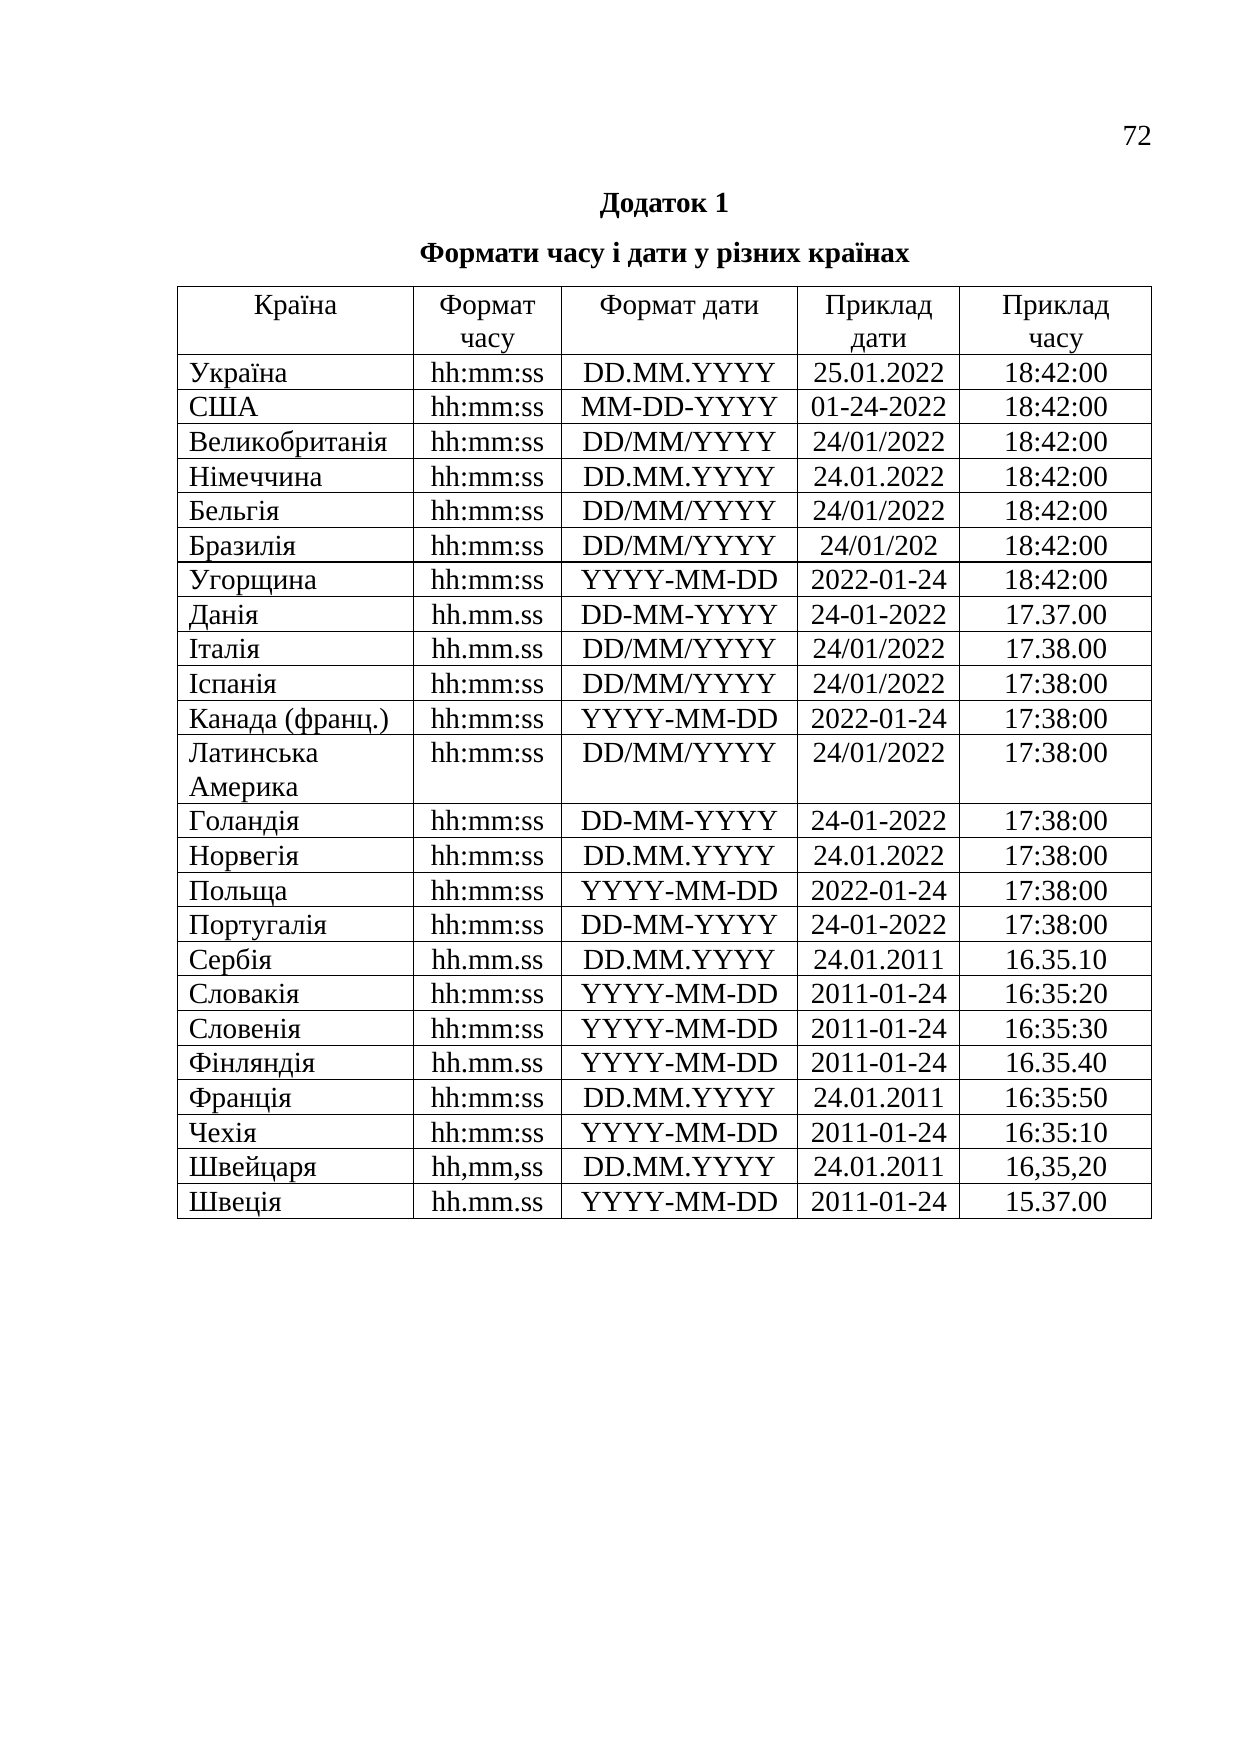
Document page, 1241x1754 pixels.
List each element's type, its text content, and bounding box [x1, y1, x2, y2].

table_cell Угорщина [178, 563, 413, 596]
table_cell 01-24-2022 [798, 390, 959, 423]
table_cell Італія [178, 632, 413, 665]
table_cell 17.38.00 [960, 632, 1151, 665]
table_cell Португалія [178, 907, 413, 941]
table_cell DD.MM.YYYY [562, 355, 797, 388]
table_cell Норвегія [178, 838, 413, 872]
table_cell hh:mm:ss [414, 907, 561, 941]
table_header Приклад часу [960, 287, 1151, 354]
table_cell 17:38:00 [960, 666, 1151, 700]
table_cell 17.37.00 [960, 597, 1151, 631]
table_cell 24/01/2022 [798, 632, 959, 665]
table_cell YYYY-MM-DD [562, 563, 797, 596]
table_cell hh.mm.ss [414, 597, 561, 631]
table_cell hh:mm:ss [414, 1011, 561, 1044]
table_cell 24.01.2022 [798, 459, 959, 492]
table_cell DD/MM/YYYY [562, 666, 797, 700]
table_cell 17:38:00 [960, 873, 1151, 906]
table_cell YYYY-MM-DD [562, 1011, 797, 1044]
table_cell DD-MM-YYYY [562, 804, 797, 837]
table_cell 24.01.2011 [798, 1149, 959, 1183]
table_cell hh.mm.ss [414, 942, 561, 975]
table_cell Великобританія [178, 424, 413, 458]
table_cell 24-01-2022 [798, 804, 959, 837]
table_cell Словакія [178, 976, 413, 1010]
table_cell 16:35:10 [960, 1115, 1151, 1148]
table_cell hh:mm:ss [414, 390, 561, 423]
table_cell MM-DD-YYYY [562, 390, 797, 423]
table_cell hh.mm.ss [414, 1184, 561, 1217]
table_cell Бельгія [178, 493, 413, 527]
table_header Країна [178, 287, 413, 354]
table_cell 2011-01-24 [798, 1115, 959, 1148]
table_cell 2011-01-24 [798, 1184, 959, 1217]
table_cell 18:42:00 [960, 563, 1151, 596]
table_cell DD/MM/YYYY [562, 424, 797, 458]
table_cell Сербія [178, 942, 413, 975]
subtitle Формати часу і дати у різних країнах [177, 236, 1152, 269]
table_cell 18:42:00 [960, 459, 1151, 492]
table_cell YYYY-MM-DD [562, 1046, 797, 1079]
table_cell Франція [178, 1080, 413, 1114]
table_cell 15.37.00 [960, 1184, 1151, 1217]
table_cell Швеція [178, 1184, 413, 1217]
table_cell DD/MM/YYYY [562, 493, 797, 527]
table_cell hh:mm:ss [414, 459, 561, 492]
table_header Формат дати [562, 287, 797, 354]
table_cell 24/01/2022 [798, 424, 959, 458]
table_cell YYYY-MM-DD [562, 1115, 797, 1148]
table_cell hh,mm,ss [414, 1149, 561, 1183]
table_cell hh:mm:ss [414, 838, 561, 872]
table_cell 24/01/202 [798, 528, 959, 561]
table_cell 24-01-2022 [798, 597, 959, 631]
table_cell 16,35,20 [960, 1149, 1151, 1183]
table_cell Іспанія [178, 666, 413, 700]
table_cell DD.MM.YYYY [562, 1080, 797, 1114]
table_cell DD.MM.YYYY [562, 838, 797, 872]
table_cell hh:mm:ss [414, 563, 561, 596]
table_cell Данія [178, 597, 413, 631]
table_cell 25.01.2022 [798, 355, 959, 388]
table_cell Голандія [178, 804, 413, 837]
table_cell hh:mm:ss [414, 424, 561, 458]
table_cell 16:35:20 [960, 976, 1151, 1010]
table_cell Бразилія [178, 528, 413, 561]
table_cell hh.mm.ss [414, 1046, 561, 1079]
table_cell 18:42:00 [960, 528, 1151, 561]
table_cell 17:38:00 [960, 735, 1151, 802]
table_cell 18:42:00 [960, 493, 1151, 527]
table_cell 24-01-2022 [798, 907, 959, 941]
table_cell hh:mm:ss [414, 735, 561, 802]
table_cell hh:mm:ss [414, 701, 561, 734]
table_cell 24/01/2022 [798, 735, 959, 802]
table_cell 16.35.40 [960, 1046, 1151, 1079]
table_cell DD.MM.YYYY [562, 942, 797, 975]
table_cell YYYY-MM-DD [562, 976, 797, 1010]
table_cell hh:mm:ss [414, 976, 561, 1010]
table_cell hh:mm:ss [414, 1080, 561, 1114]
table_cell Словенія [178, 1011, 413, 1044]
table_cell DD.MM.YYYY [562, 1149, 797, 1183]
table_cell 16:35:50 [960, 1080, 1151, 1114]
table_cell 2022-01-24 [798, 563, 959, 596]
table_cell YYYY-MM-DD [562, 701, 797, 734]
table_cell 24.01.2011 [798, 942, 959, 975]
table_cell 17:38:00 [960, 907, 1151, 941]
table_cell DD/MM/YYYY [562, 632, 797, 665]
table_cell hh:mm:ss [414, 873, 561, 906]
table_cell hh:mm:ss [414, 355, 561, 388]
table_cell 2011-01-24 [798, 976, 959, 1010]
table_cell hh:mm:ss [414, 1115, 561, 1148]
table_cell 2011-01-24 [798, 1011, 959, 1044]
table_cell YYYY-MM-DD [562, 873, 797, 906]
table_cell 24/01/2022 [798, 666, 959, 700]
table_cell 16.35.10 [960, 942, 1151, 975]
table_cell 24.01.2022 [798, 838, 959, 872]
table_cell hh:mm:ss [414, 493, 561, 527]
table_cell США [178, 390, 413, 423]
table_cell Латинська Америка [178, 735, 413, 802]
table_cell YYYY-MM-DD [562, 1184, 797, 1217]
table_cell hh:mm:ss [414, 528, 561, 561]
table_cell 2022-01-24 [798, 701, 959, 734]
table_cell Канада (франц.) [178, 701, 413, 734]
table_cell 18:42:00 [960, 390, 1151, 423]
table_cell Чехія [178, 1115, 413, 1148]
table_cell 18:42:00 [960, 355, 1151, 388]
table_cell 2022-01-24 [798, 873, 959, 906]
table_cell 24.01.2011 [798, 1080, 959, 1114]
table_cell Швейцаря [178, 1149, 413, 1183]
subtitle Додаток 1 [177, 185, 1152, 219]
table_cell Німеччина [178, 459, 413, 492]
table_cell 18:42:00 [960, 424, 1151, 458]
table_header Приклад дати [798, 287, 959, 354]
table_cell 2011-01-24 [798, 1046, 959, 1079]
table_cell 17:38:00 [960, 804, 1151, 837]
table_cell 17:38:00 [960, 838, 1151, 872]
table_cell DD-MM-YYYY [562, 907, 797, 941]
table_cell Фінляндія [178, 1046, 413, 1079]
table_cell Україна [178, 355, 413, 388]
table_cell 16:35:30 [960, 1011, 1151, 1044]
table_cell hh:mm:ss [414, 804, 561, 837]
table_cell 24/01/2022 [798, 493, 959, 527]
table_cell DD/MM/YYYY [562, 528, 797, 561]
table_cell DD-MM-YYYY [562, 597, 797, 631]
table_cell Польща [178, 873, 413, 906]
table_header Формат часу [414, 287, 561, 354]
table_cell hh.mm.ss [414, 632, 561, 665]
table_cell DD/MM/YYYY [562, 735, 797, 802]
table_cell DD.MM.YYYY [562, 459, 797, 492]
table_cell hh:mm:ss [414, 666, 561, 700]
table_cell 17:38:00 [960, 701, 1151, 734]
